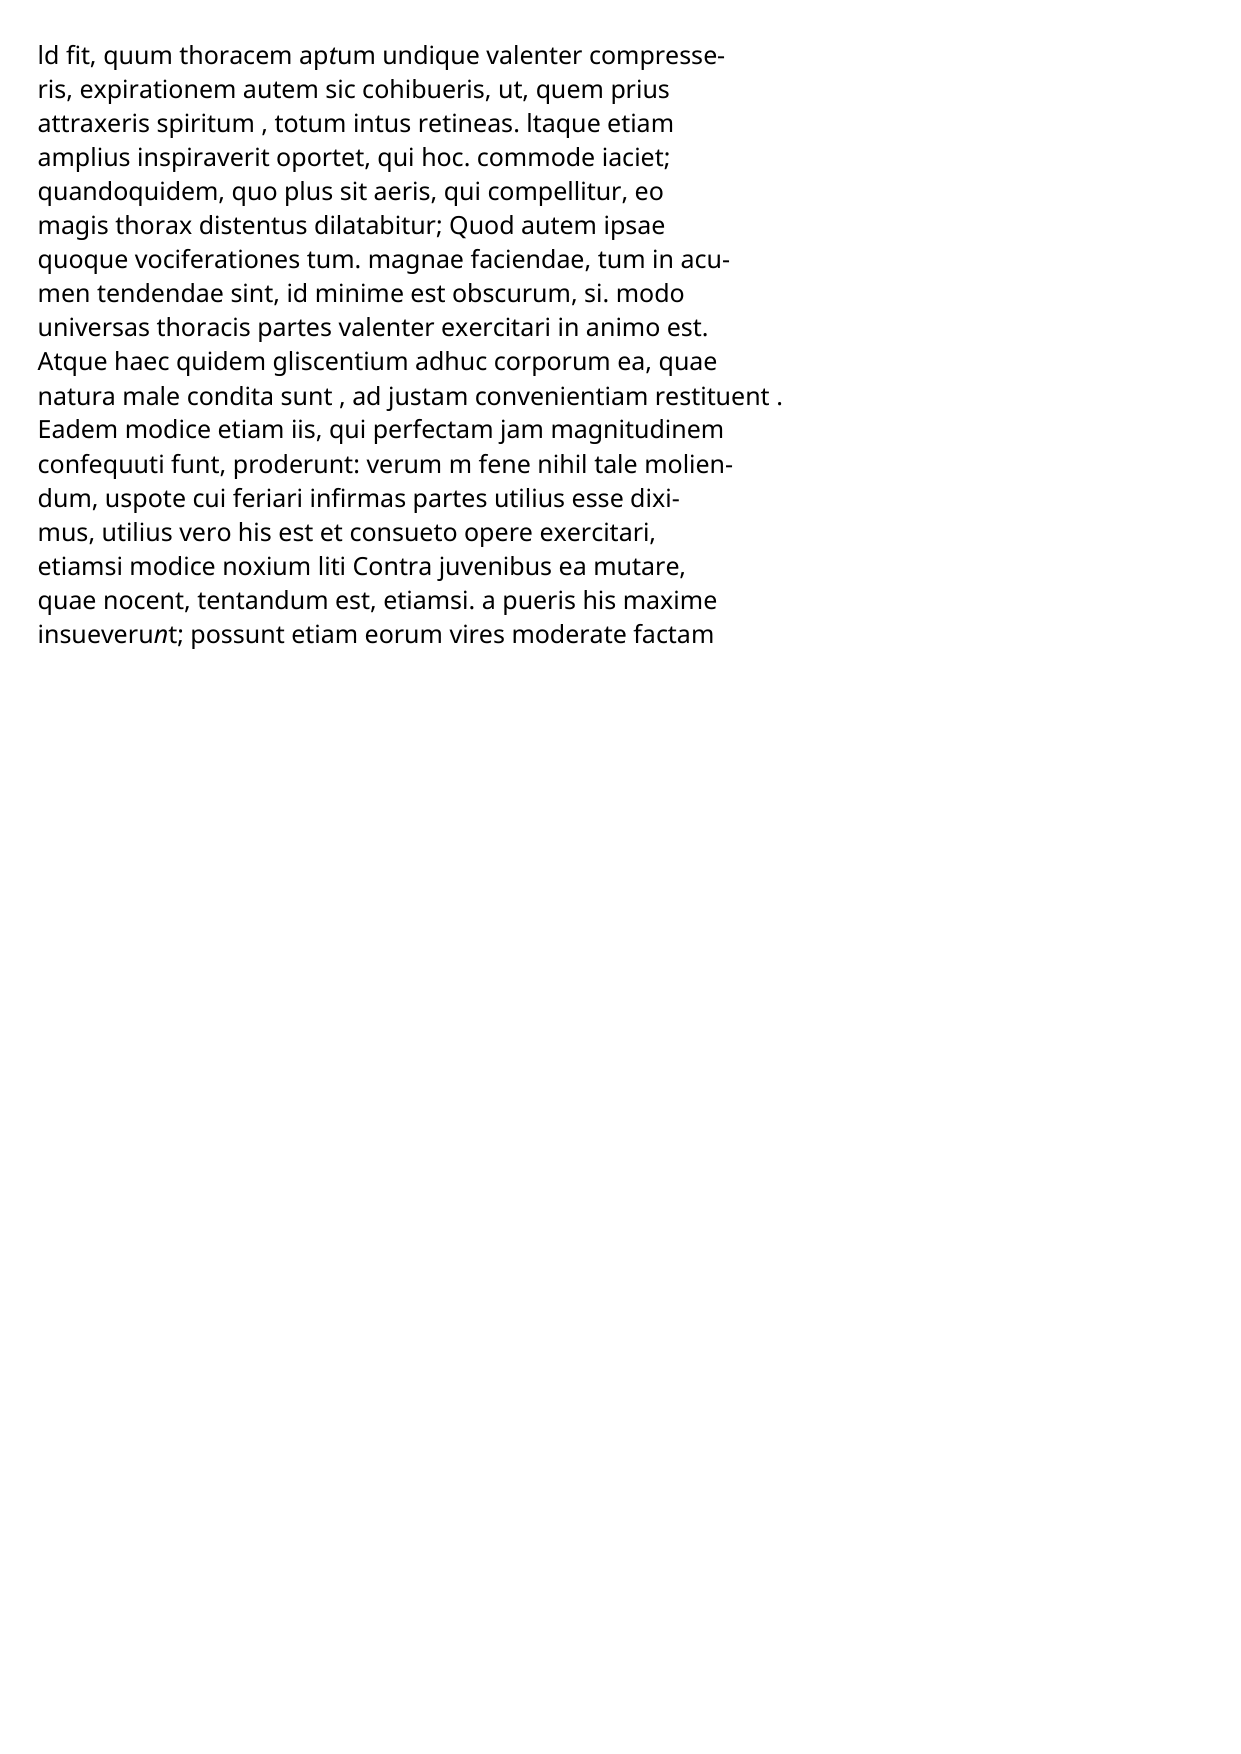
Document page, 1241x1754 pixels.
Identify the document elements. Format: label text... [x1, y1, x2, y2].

text ld fit, quum thoracem aptum undique valenter compresse- ris, expirationem autem sic cohibueris, ut, quem prius attraxeris spiritum , totum intus retineas. ltaque etiam amplius inspiraverit oportet, qui hoc. commode iaciet; quandoquidem, quo plus sit aeris, qui compellitur, eo magis thorax distentus dilatabitur; Quod autem ipsae quoque vociferationes tum. magnae faciendae, tum in acu- men tendendae sint, id minime est obscurum, si. modo universas thoracis partes valenter exercitari in animo est. Atque haec quidem gliscentium adhuc corporum ea, quae natura male condita sunt , ad justam convenientiam restituent . Eadem modice etiam iis, qui perfectam jam magnitudinem confequuti funt, proderunt: verum m fene nihil tale molien- dum, uspote cui feriari infirmas partes utilius esse dixi- mus, utilius vero his est et consueto opere exercitari, etiamsi modice noxium liti Contra juvenibus ea mutare, quae nocent, tentandum est, etiamsi. a pueris his maxime insueverunt; possunt etiam eorum vires moderate factam [37, 37, 1203, 651]
